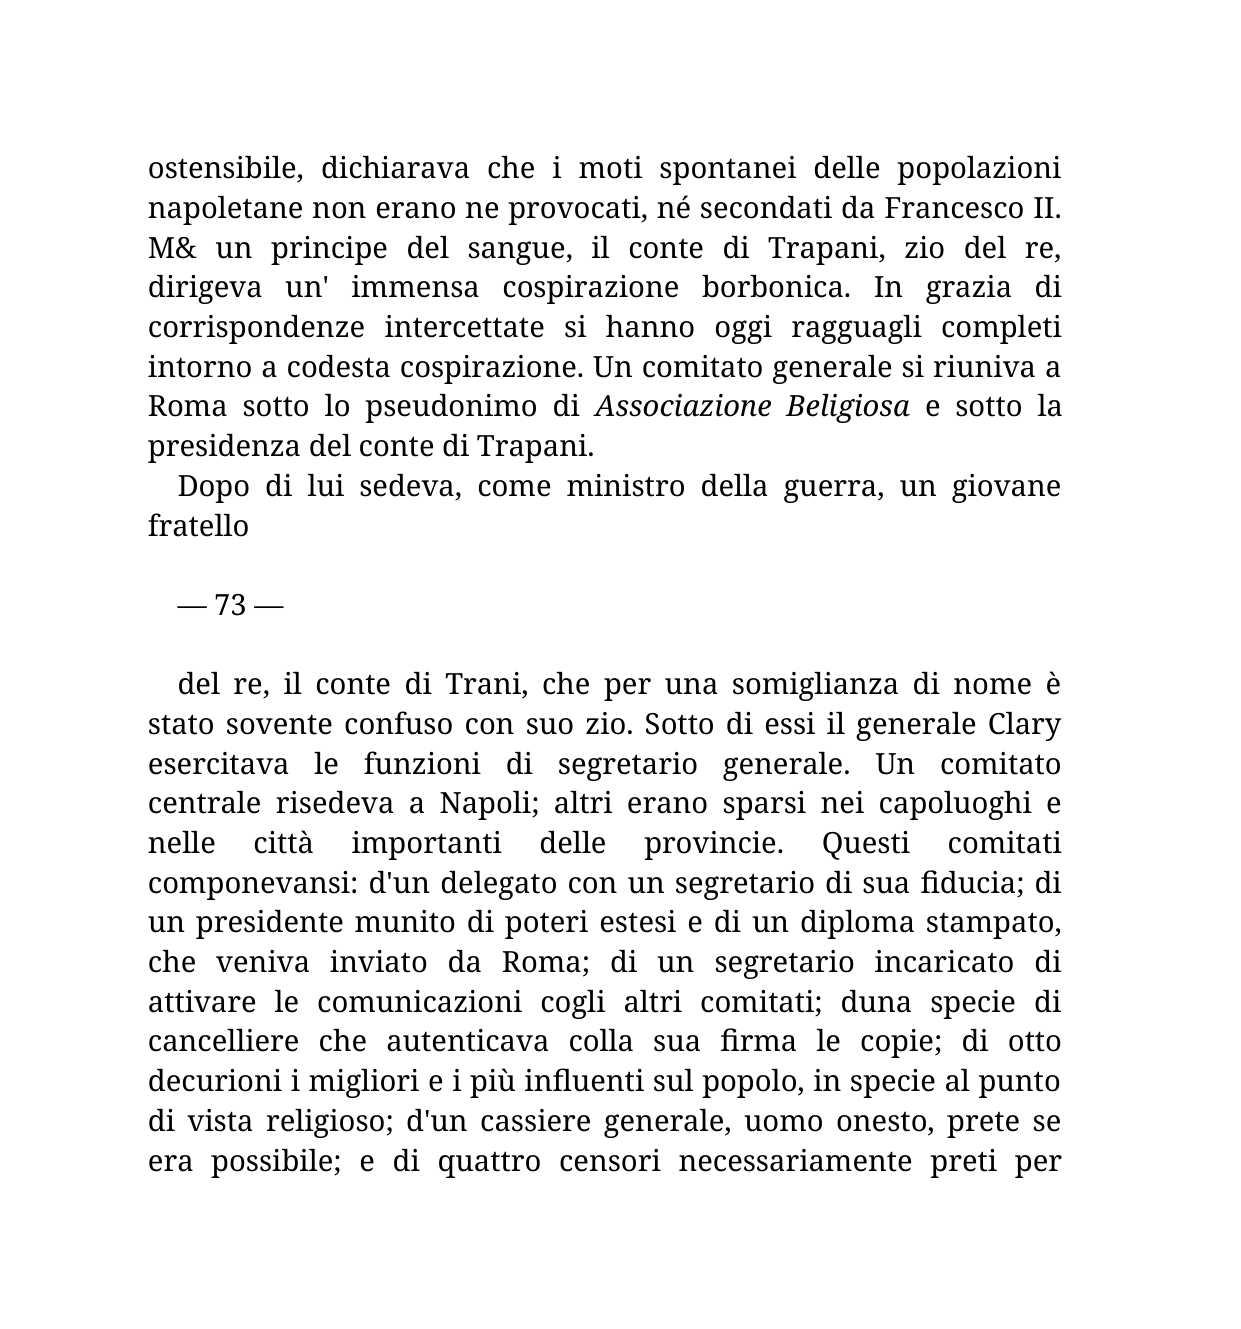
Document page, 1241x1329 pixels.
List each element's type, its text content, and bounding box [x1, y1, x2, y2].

text Dopo di lui sedeva, come ministro della guerra, un giovane fratello [148, 465, 1063, 544]
text ostensibile, dichiarava che i moti spontanei delle popolazioni napoletane non erano ne provocati, né secondati da Francesco II. M& un principe del sangue, il conte di Trapani, zio del re, dirigeva un' immensa cospirazione borbonica. In grazia di corrispondenze intercettate si hanno oggi ragguagli completi intorno a codesta cospirazione. Un comitato generale si riuniva a Roma sotto lo pseudonimo di Associazione Beligiosa e sotto la presidenza del conte di Trapani. [148, 148, 1063, 465]
text — 73 — [148, 584, 1063, 624]
text del re, il conte di Trani, che per una somiglianza di nome è stato sovente confuso con suo zio. Sotto di essi il generale Clary esercitava le funzioni di segretario generale. Un comitato centrale risedeva a Napoli; altri erano sparsi nei capoluoghi e nelle città importanti delle provincie. Questi comitati componevansi: d'un delegato con un segretario di sua fiducia; di un presidente munito di poteri estesi e di un diploma stampato, che veniva inviato da Roma; di un segretario incaricato di attivare le comunicazioni cogli altri comitati; duna specie di cancelliere che autenticava colla sua firma le copie; di otto decurioni i migliori e i più influenti sul popolo, in specie al punto di vista religioso; d'un cassiere generale, uomo onesto, prete se era possibile; e di quattro censori necessariamente preti per [148, 663, 1063, 1179]
